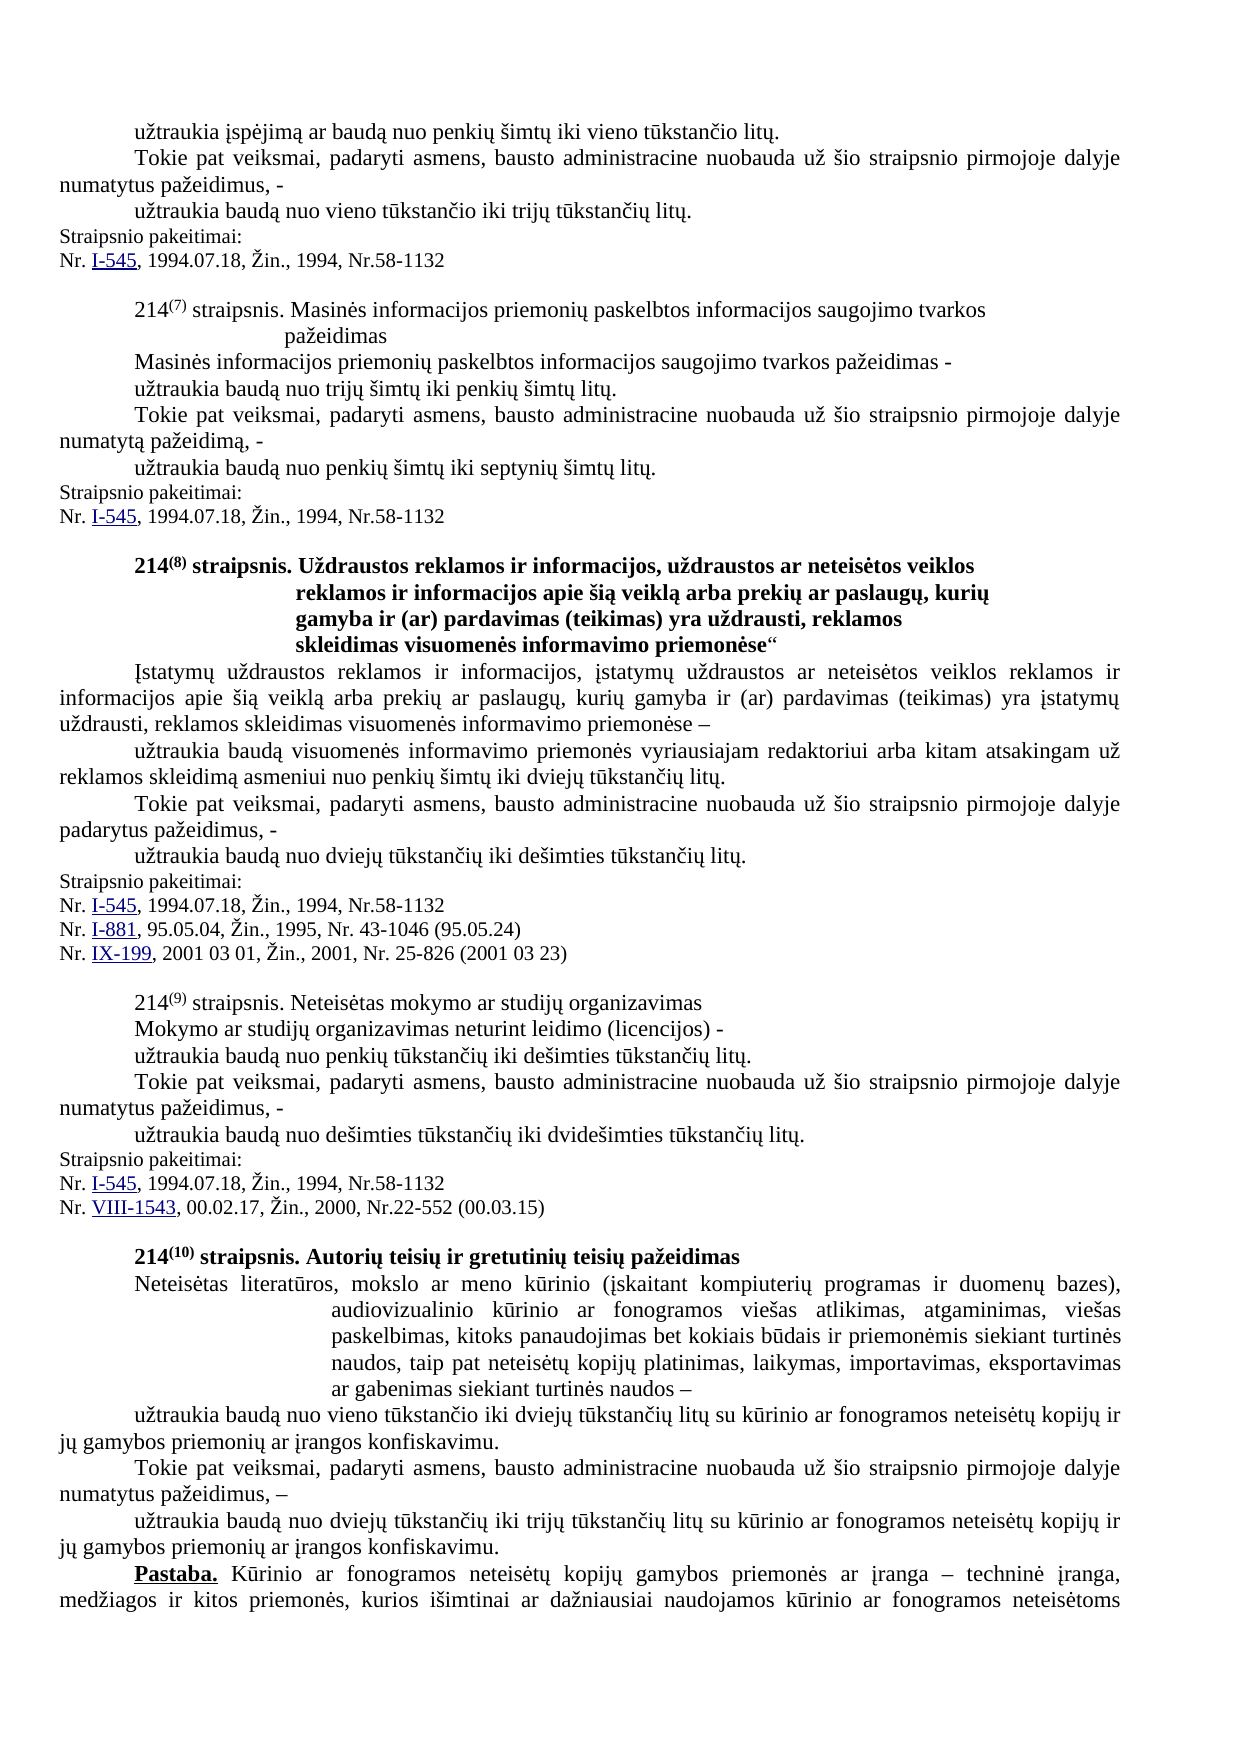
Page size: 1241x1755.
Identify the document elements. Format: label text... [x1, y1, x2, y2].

text Straipsnio pakeitimai: [59, 1147, 1122, 1171]
text 214(8) straipsnis. Uždraustos reklamos ir informacijos, uždraustos ar neteisėtos veiklos [134, 552, 1122, 579]
text Masinės informacijos priemonių paskelbtos informacijos saugojimo tvarkos pažeidimas - [59, 348, 1122, 375]
text užtraukia baudą nuo dviejų tūkstančių iki dešimties tūkstančių litų. [59, 842, 1122, 869]
text gamyba ir (ar) pardavimas (teikimas) yra uždrausti, reklamos [295, 605, 1122, 631]
text 214(9) straipsnis. Neteisėtas mokymo ar studijų organizavimas [59, 989, 1122, 1015]
text 214(7) straipsnis. Masinės informacijos priemonių paskelbtos informacijos saugojimo tvarkos [59, 296, 1122, 322]
text Mokymo ar studijų organizavimas neturint leidimo (licencijos) - [59, 1015, 1122, 1042]
text Straipsnio pakeitimai: [59, 480, 1122, 504]
text Tokie pat veiksmai, padaryti asmens, bausto administracine nuobauda už šio straipsnio pirmojoje dalyje numatytus pažeidimus, – [59, 1454, 1122, 1507]
text Tokie pat veiksmai, padaryti asmens, bausto administracine nuobauda už šio straipsnio pirmojoje dalyje padarytus pažeidimus, - [59, 789, 1122, 842]
text Pastaba. Kūrinio ar fonogramos neteisėtų kopijų gamybos priemonės ar įranga – techninė įranga, medžiagos ir kitos priemonės, kurios išimtinai ar dažniausiai naudojamos kūrinio ar fonogramos neteisėtoms [59, 1559, 1122, 1612]
text 214(10) straipsnis. Autorių teisių ir gretutinių teisių pažeidimas [59, 1243, 1122, 1270]
text skleidimas visuomenės informavimo priemonėse“ [295, 631, 1122, 658]
text Įstatymų uždraustos reklamos ir informacijos, įstatymų uždraustos ar neteisėtos veiklos reklamos ir informacijos apie šią veiklą arba prekių ar paslaugų, kurių gamyba ir (ar) pardavimas (teikimas) yra įstatymų uždrausti, reklamos skleidimas visuomenės informavimo priemonėse – [59, 658, 1122, 737]
text Nr. VIII-1543, 00.02.17, Žin., 2000, Nr.22-552 (00.03.15) [59, 1195, 1122, 1219]
text užtraukia baudą visuomenės informavimo priemonės vyriausiajam redaktoriui arba kitam atsakingam už reklamos skleidimą asmeniui nuo penkių šimtų iki dviejų tūkstančių litų. [59, 737, 1122, 789]
text užtraukia baudą nuo vieno tūkstančio iki trijų tūkstančių litų. [59, 197, 1122, 223]
text Neteisėtas literatūros, mokslo ar meno kūrinio (įskaitant kompiuterių programas ir duomenų bazes), audiovizualinio kūrinio ar fonogramos viešas atlikimas, atgaminimas, viešas paskelbimas, kitoks panaudojimas bet kokiais būdais ir priemonėmis siekiant turtinės naudos, taip pat neteisėtų kopijų platinimas, laikymas, importavimas, eksportavimas ar gabenimas siekiant turtinės naudos – [134, 1270, 1122, 1401]
text Straipsnio pakeitimai: [59, 869, 1122, 893]
text Nr. IX-199, 2001 03 01, Žin., 2001, Nr. 25-826 (2001 03 23) [59, 941, 1122, 965]
text užtraukia baudą nuo dešimties tūkstančių iki dvidešimties tūkstančių litų. [59, 1121, 1122, 1147]
text Nr. I-881, 95.05.04, Žin., 1995, Nr. 43-1046 (95.05.24) [59, 917, 1122, 941]
text užtraukia baudą nuo vieno tūkstančio iki dviejų tūkstančių litų su kūrinio ar fonogramos neteisėtų kopijų ir jų gamybos priemonių ar įrangos konfiskavimu. [59, 1401, 1122, 1454]
text Tokie pat veiksmai, padaryti asmens, bausto administracine nuobauda už šio straipsnio pirmojoje dalyje numatytus pažeidimus, - [59, 144, 1122, 197]
text Nr. I-545, 1994.07.18, Žin., 1994, Nr.58-1132 [59, 504, 1122, 528]
text užtraukia baudą nuo penkių tūkstančių iki dešimties tūkstančių litų. [59, 1042, 1122, 1068]
text reklamos ir informacijos apie šią veiklą arba prekių ar paslaugų, kurių [295, 579, 1122, 605]
text užtraukia įspėjimą ar baudą nuo penkių šimtų iki vieno tūkstančio litų. [59, 118, 1122, 144]
text Tokie pat veiksmai, padaryti asmens, bausto administracine nuobauda už šio straipsnio pirmojoje dalyje numatytą pažeidimą, - [59, 401, 1122, 454]
text Tokie pat veiksmai, padaryti asmens, bausto administracine nuobauda už šio straipsnio pirmojoje dalyje numatytus pažeidimus, - [59, 1068, 1122, 1121]
text Straipsnio pakeitimai: [59, 223, 1122, 248]
text Nr. I-545, 1994.07.18, Žin., 1994, Nr.58-1132 [59, 1171, 1122, 1195]
text pažeidimas [209, 322, 1122, 348]
text užtraukia baudą nuo trijų šimtų iki penkių šimtų litų. [59, 375, 1122, 401]
text užtraukia baudą nuo penkių šimtų iki septynių šimtų litų. [59, 454, 1122, 480]
text Nr. I-545, 1994.07.18, Žin., 1994, Nr.58-1132 [59, 248, 1122, 272]
text užtraukia baudą nuo dviejų tūkstančių iki trijų tūkstančių litų su kūrinio ar fonogramos neteisėtų kopijų ir jų gamybos priemonių ar įrangos konfiskavimu. [59, 1507, 1122, 1559]
text Nr. I-545, 1994.07.18, Žin., 1994, Nr.58-1132 [59, 893, 1122, 917]
